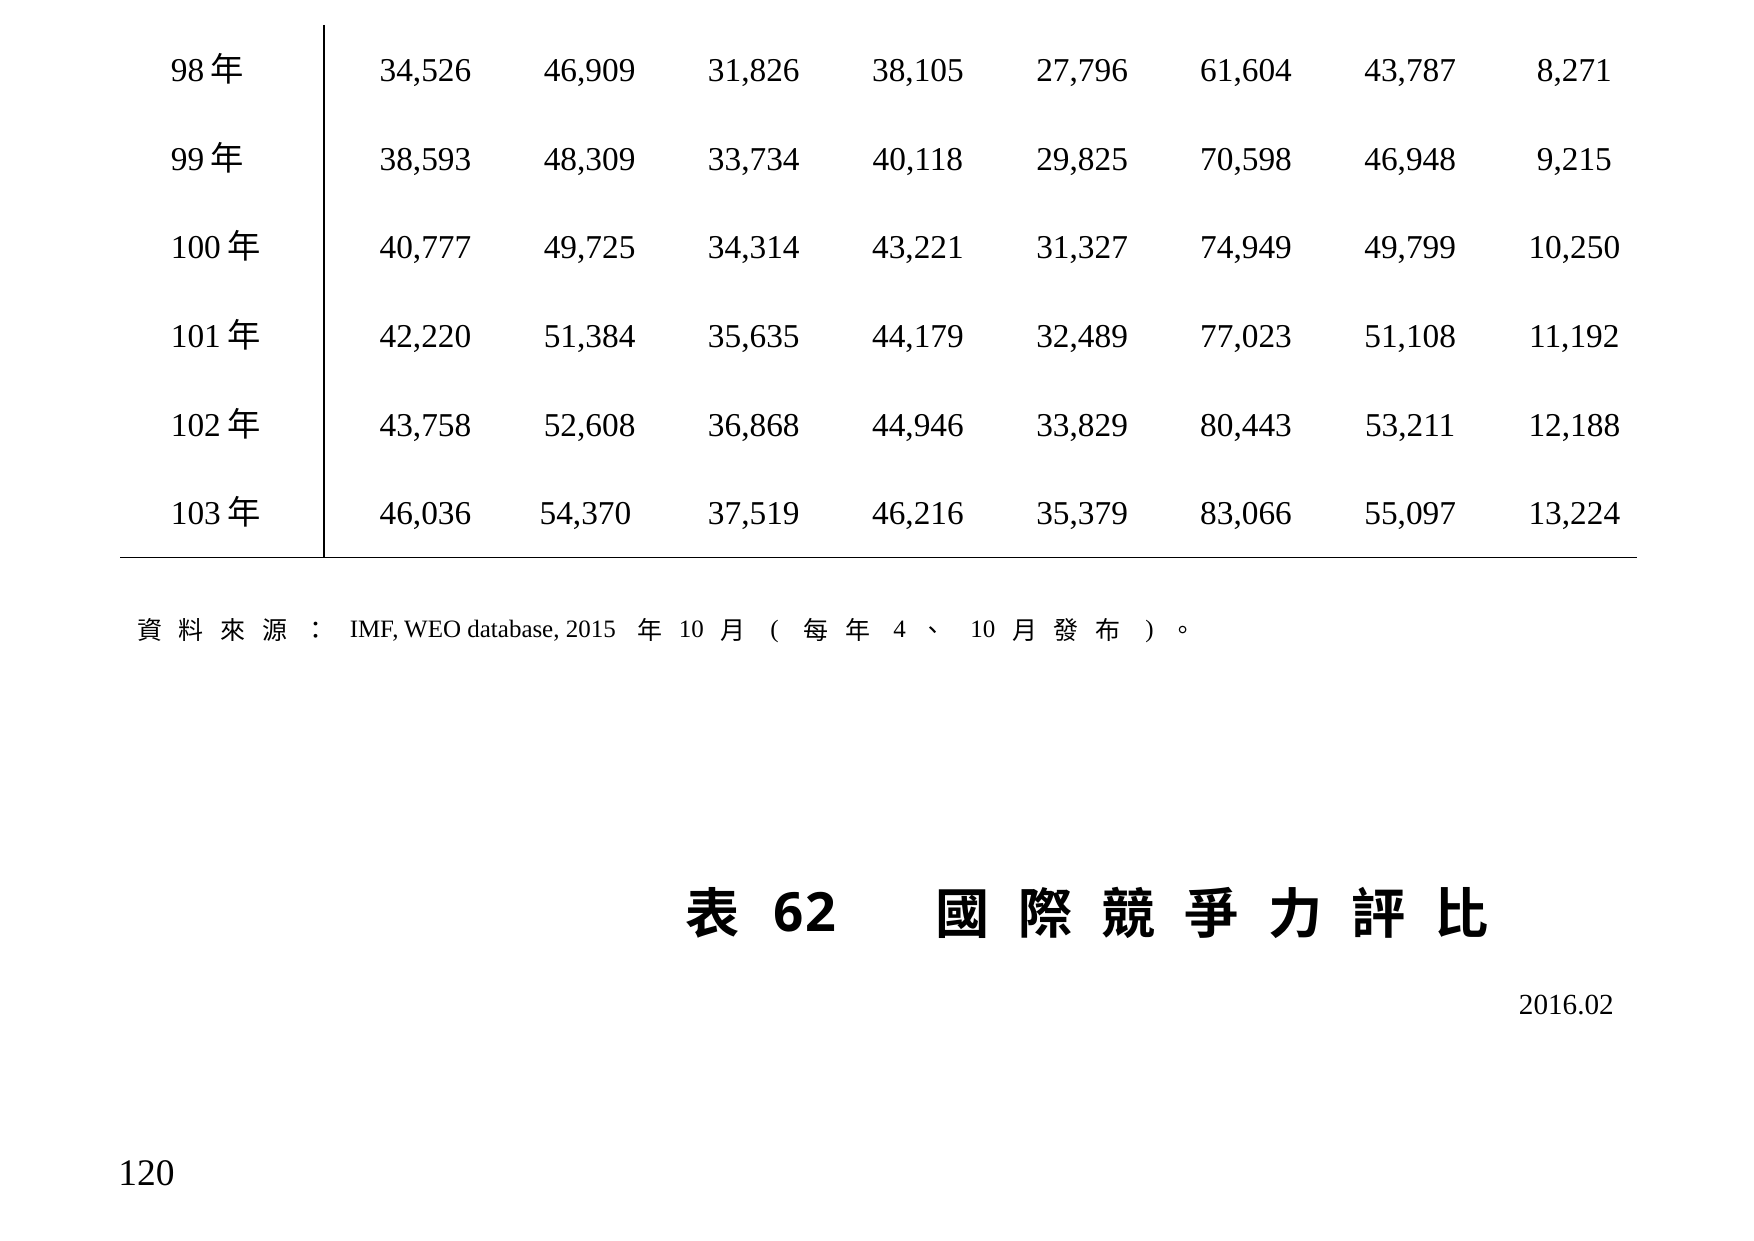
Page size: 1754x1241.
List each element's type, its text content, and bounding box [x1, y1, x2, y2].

table_cell 43,758 [325, 379, 488, 468]
table_cell 99年 [120, 114, 323, 202]
table_cell 38,105 [816, 25, 980, 113]
table_cell 9,215 [1473, 114, 1637, 202]
table_cell 54,370 [488, 468, 652, 557]
table_cell 53,211 [1309, 379, 1473, 468]
subtitle 表62 國際競爭力評比 [128, 837, 1628, 962]
table_cell 103年 [120, 468, 323, 557]
table_cell 36,868 [652, 379, 816, 468]
table_cell 46,036 [325, 468, 488, 557]
table_cell 98年 [120, 25, 323, 113]
text 2016.02 [128, 962, 1628, 1025]
table_cell 43,221 [816, 202, 980, 291]
table_cell 11,192 [1473, 291, 1637, 379]
table_cell 49,799 [1309, 202, 1473, 291]
table_cell 77,023 [1145, 291, 1309, 379]
table_cell 34,314 [652, 202, 816, 291]
table_cell 33,734 [652, 114, 816, 202]
table_cell 46,216 [816, 468, 980, 557]
table_cell 55,097 [1309, 468, 1473, 557]
table_cell 33,829 [980, 379, 1144, 468]
table_cell 46,948 [1309, 114, 1473, 202]
table_cell 40,777 [325, 202, 488, 291]
table_cell 32,489 [980, 291, 1144, 379]
table_cell 52,608 [488, 379, 652, 468]
table_cell 42,220 [325, 291, 488, 379]
table_cell 51,384 [488, 291, 652, 379]
table_cell 12,188 [1473, 379, 1637, 468]
table_cell 31,826 [652, 25, 816, 113]
table_cell 102年 [120, 379, 323, 468]
table_cell 48,309 [488, 114, 652, 202]
table_cell 83,066 [1145, 468, 1309, 557]
table_cell 34,526 [325, 25, 488, 113]
table_cell 38,593 [325, 114, 488, 202]
table_cell 70,598 [1145, 114, 1309, 202]
table_cell 13,224 [1473, 468, 1637, 557]
table_cell 27,796 [980, 25, 1144, 113]
table_cell 49,725 [488, 202, 652, 291]
table_cell 44,179 [816, 291, 980, 379]
table_cell 8,271 [1473, 25, 1637, 113]
table_cell 80,443 [1145, 379, 1309, 468]
table_cell 44,946 [816, 379, 980, 468]
table_cell 43,787 [1309, 25, 1473, 113]
table_cell 101年 [120, 291, 323, 379]
table_cell 51,108 [1309, 291, 1473, 379]
table_cell 46,909 [488, 25, 652, 113]
table_cell 100年 [120, 202, 323, 291]
table_cell 37,519 [652, 468, 816, 557]
table_cell 35,379 [980, 468, 1144, 557]
table_cell 74,949 [1145, 202, 1309, 291]
table_cell 61,604 [1145, 25, 1309, 113]
table_cell 31,327 [980, 202, 1144, 291]
table_cell 40,118 [816, 114, 980, 202]
text 資料來源：IMF, WEO database, 2015年10月(每年4、10月發布)。 [128, 587, 1628, 650]
table_cell 29,825 [980, 114, 1144, 202]
table_cell 35,635 [652, 291, 816, 379]
table_cell 10,250 [1473, 202, 1637, 291]
